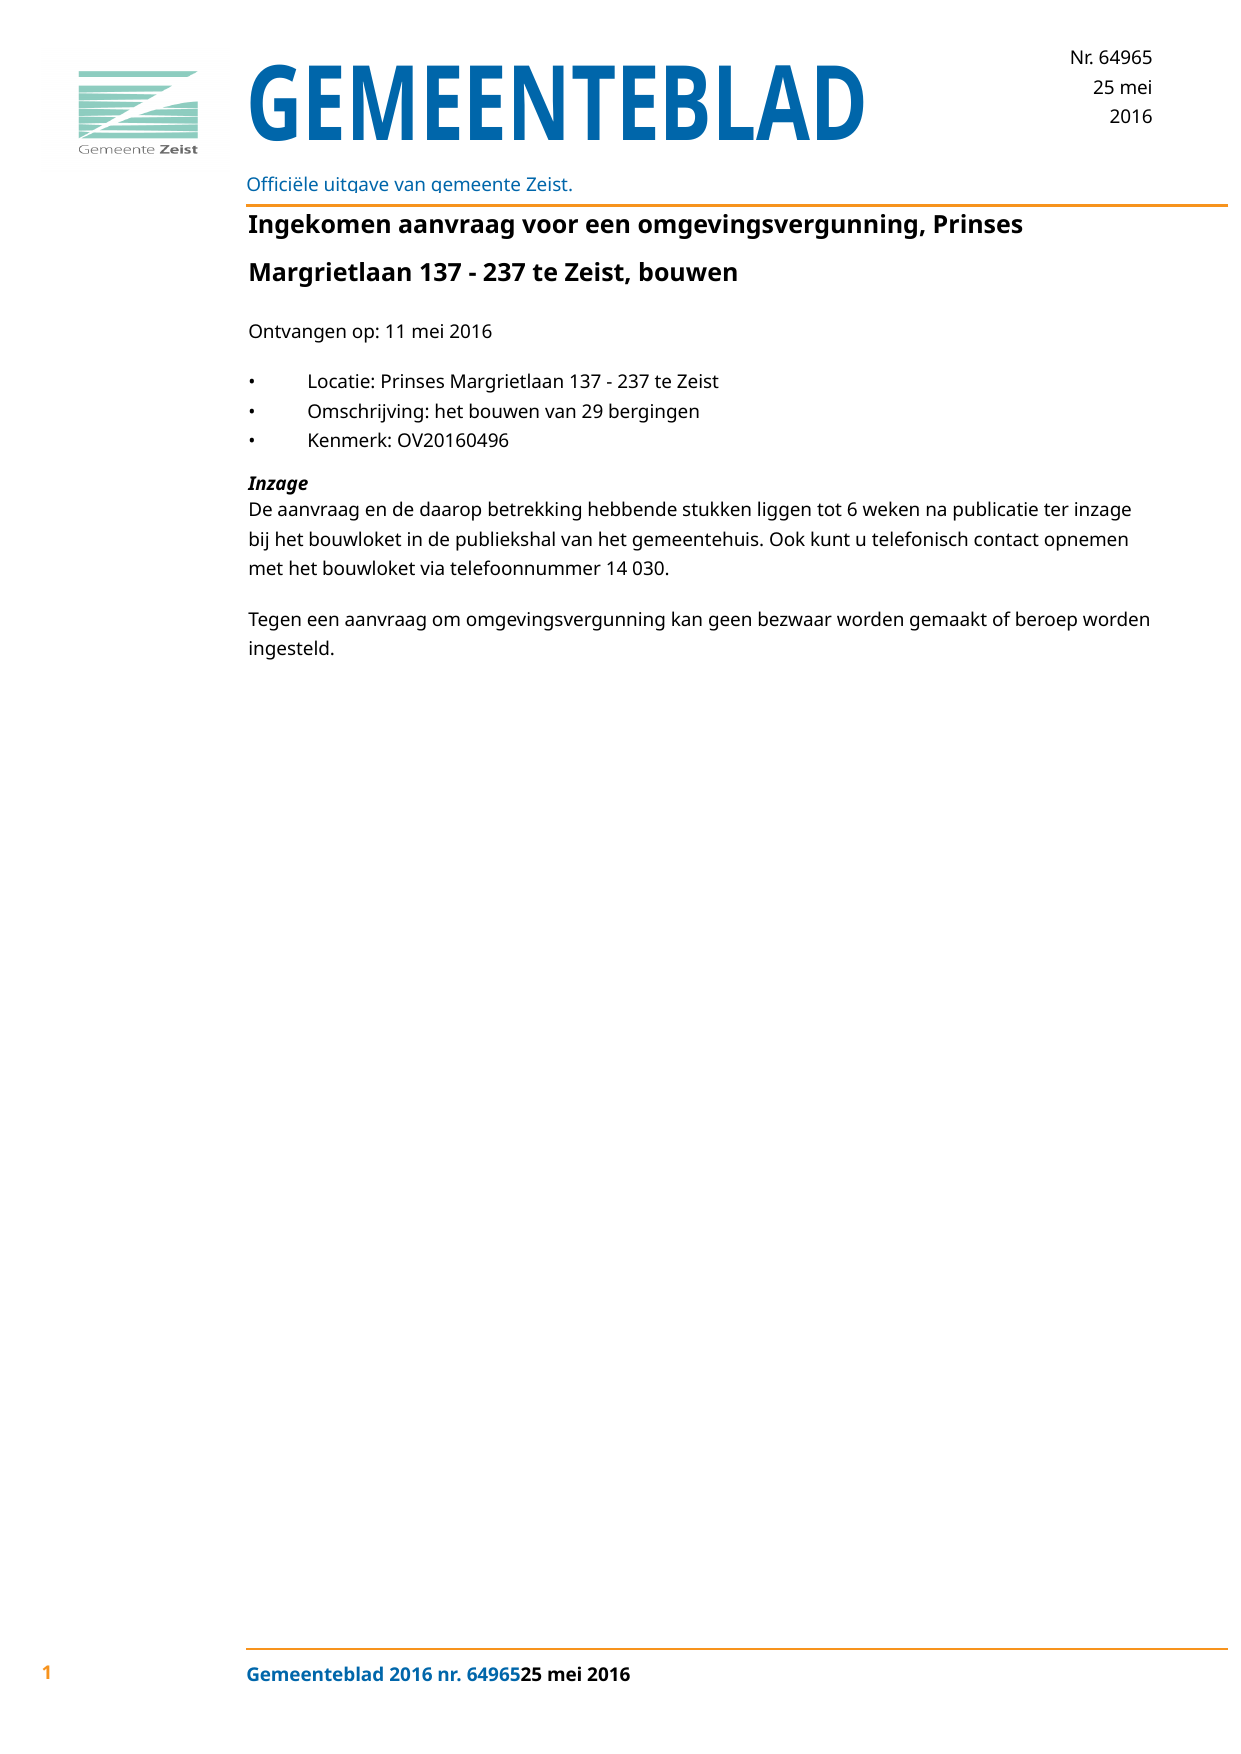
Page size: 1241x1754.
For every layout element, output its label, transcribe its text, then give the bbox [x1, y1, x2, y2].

list Locatie: Prinses Margrietlaan 137 - 237 te Zeist [248, 368, 1152, 394]
text Ontvangen op: 11 mei 2016 [248, 318, 1152, 344]
text Ingekomen aanvraag voor een omgevingsvergunning, Prinses Margrietlaan 137 - 237 te Zeist, bouwen [248, 207, 1152, 288]
text De aanvraag en de daarop betrekking hebbende stukken liggen tot 6 weken na publicatie ter inzage bij het bouwloket in de publiekshal van het gemeentehuis. Ook kunt u telefonisch contact opnemen met het bouwloket via telefoonnummer 14 030. [248, 496, 1152, 581]
text Tegen een aanvraag om omgevingsvergunning kan geen bezwaar worden gemaakt of beroep worden ingesteld. [248, 606, 1152, 661]
list Omschrijving: het bouwen van 29 bergingen [248, 398, 1152, 424]
text Inzage [248, 471, 1152, 496]
list Kenmerk: OV20160496 [248, 427, 1152, 453]
picture [41, 47, 231, 172]
